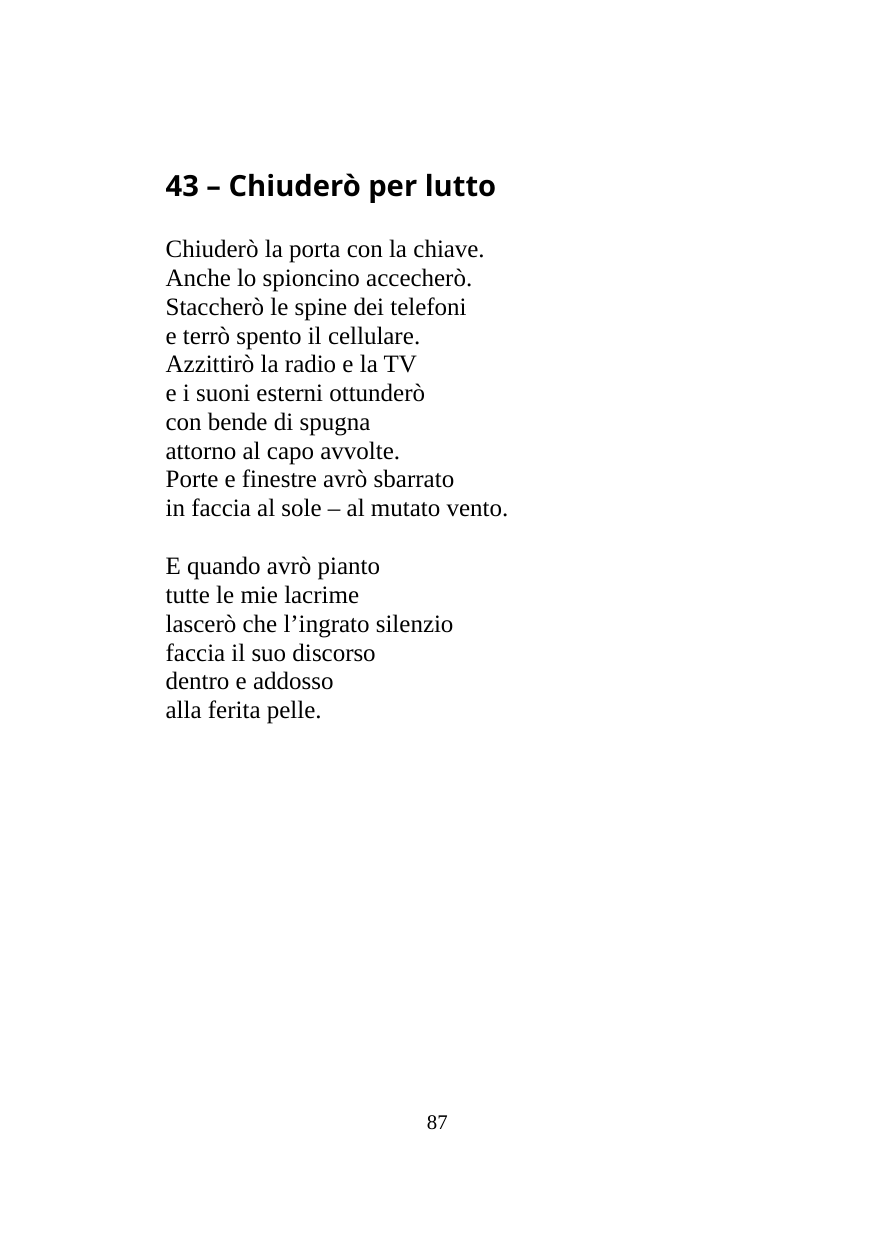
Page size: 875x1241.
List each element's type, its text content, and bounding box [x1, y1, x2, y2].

text E quando avrò pianto tutte le mie lacrime lascerò che l’ingrato silenzio faccia il suo discorso dentro e addosso alla ferita pelle. [165, 551, 768, 724]
text Chiuderò la porta con la chiave. Anche lo spioncino accecherò. Staccherò le spine dei telefoni e terrò spento il cellulare. Azzittirò la radio e la TV e i suoni esterni ottunderò con bende di spugna attorno al capo avvolte. Porte e finestre avrò sbarrato in faccia al sole – al mutato vento. [165, 234, 768, 522]
subtitle 43 – Chiuderò per lutto [165, 165, 768, 205]
